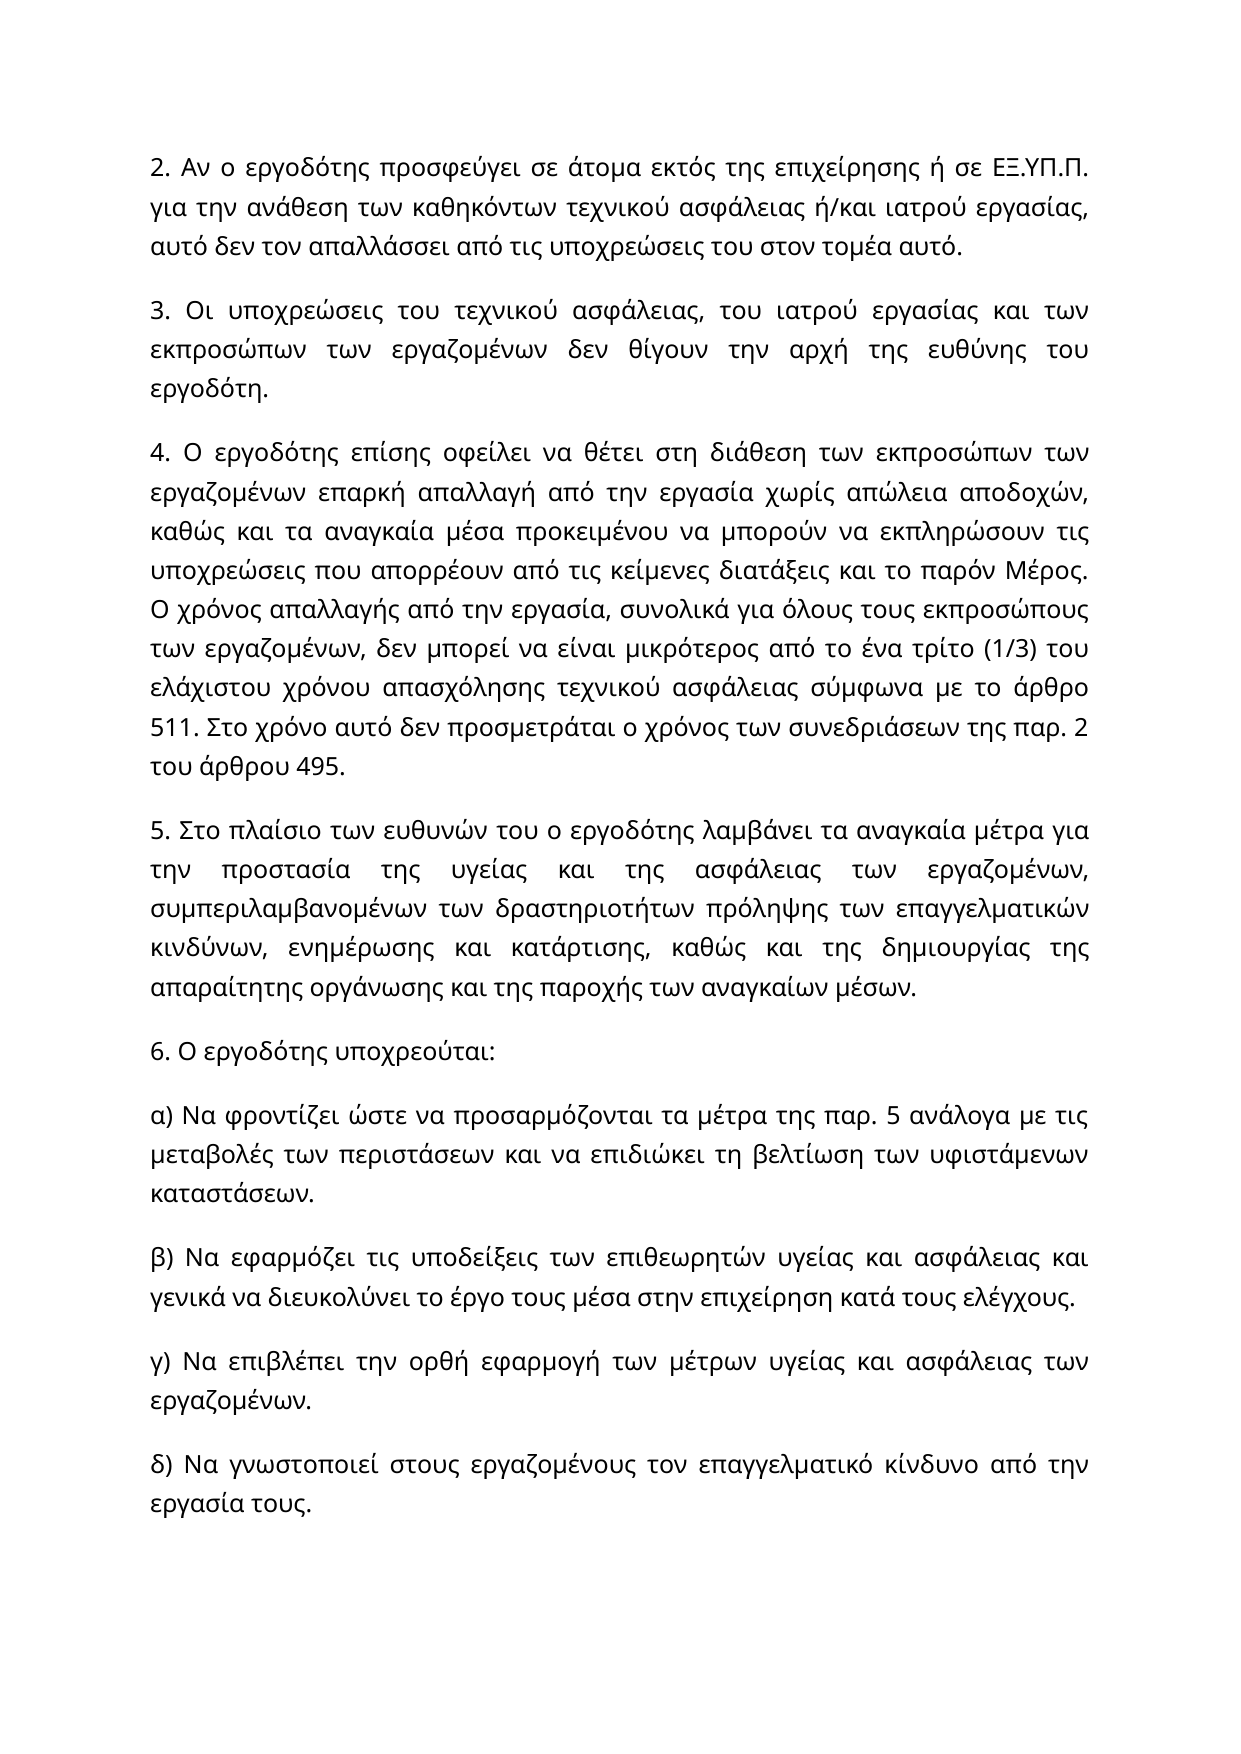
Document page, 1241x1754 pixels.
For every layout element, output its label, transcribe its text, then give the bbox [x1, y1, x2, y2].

text γ) Να επιβλέπει την ορθή εφαρμογή των μέτρων υγείας και ασφάλειας των εργαζομένων. [150, 1343, 1090, 1417]
text 4. Ο εργοδότης επίσης οφείλει να θέτει στη διάθεση των εκπροσώπων των εργαζομένων επαρκή απαλλαγή από την εργασία χωρίς απώλεια αποδοχών, καθώς και τα αναγκαία μέσα προκειμένου να μπορούν να εκπληρώσουν τις υποχρεώσεις που απορρέουν από τις κείμενες διατάξεις και το παρόν Μέρος. Ο χρόνος απαλλαγής από την εργασία, συνολικά για όλους τους εκπροσώπους των εργαζομένων, δεν μπορεί να είναι μικρότερος από το ένα τρίτο (1/3) του ελάχιστου χρόνου απασχόλησης τεχνικού ασφάλειας σύμφωνα με το άρθρο 511. Στο χρόνο αυτό δεν προσμετράται ο χρόνος των συνεδριάσεων της παρ. 2 του άρθρου 495. [150, 435, 1090, 782]
text β) Να εφαρμόζει τις υποδείξεις των επιθεωρητών υγείας και ασφάλειας και γενικά να διευκολύνει το έργο τους μέσα στην επιχείρηση κατά τους ελέγχους. [150, 1240, 1090, 1313]
text 2. Αν ο εργοδότης προσφεύγει σε άτομα εκτός της επιχείρησης ή σε ΕΞ.ΥΠ.Π. για την ανάθεση των καθηκόντων τεχνικού ασφάλειας ή/και ιατρού εργασίας, αυτό δεν τον απαλλάσσει από τις υποχρεώσεις του στον τομέα αυτό. [150, 150, 1090, 262]
text α) Να φροντίζει ώστε να προσαρμόζονται τα μέτρα της παρ. 5 ανάλογα με τις μεταβολές των περιστάσεων και να επιδιώκει τη βελτίωση των υφιστάμενων καταστάσεων. [150, 1097, 1090, 1210]
text 6. Ο εργοδότης υποχρεούται: [150, 1033, 1090, 1067]
text 3. Οι υποχρεώσεις του τεχνικού ασφάλειας, του ιατρού εργασίας και των εκπροσώπων των εργαζομένων δεν θίγουν την αρχή της ευθύνης του εργοδότη. [150, 292, 1090, 405]
text δ) Να γνωστοποιεί στους εργαζομένους τον επαγγελματικό κίνδυνο από την εργασία τους. [150, 1447, 1090, 1520]
text 5. Στο πλαίσιο των ευθυνών του ο εργοδότης λαμβάνει τα αναγκαία μέτρα για την προστασία της υγείας και της ασφάλειας των εργαζομένων, συμπεριλαμβανομένων των δραστηριοτήτων πρόληψης των επαγγελματικών κινδύνων, ενημέρωσης και κατάρτισης, καθώς και της δημιουργίας της απαραίτητης οργάνωσης και της παροχής των αναγκαίων μέσων. [150, 812, 1090, 1003]
